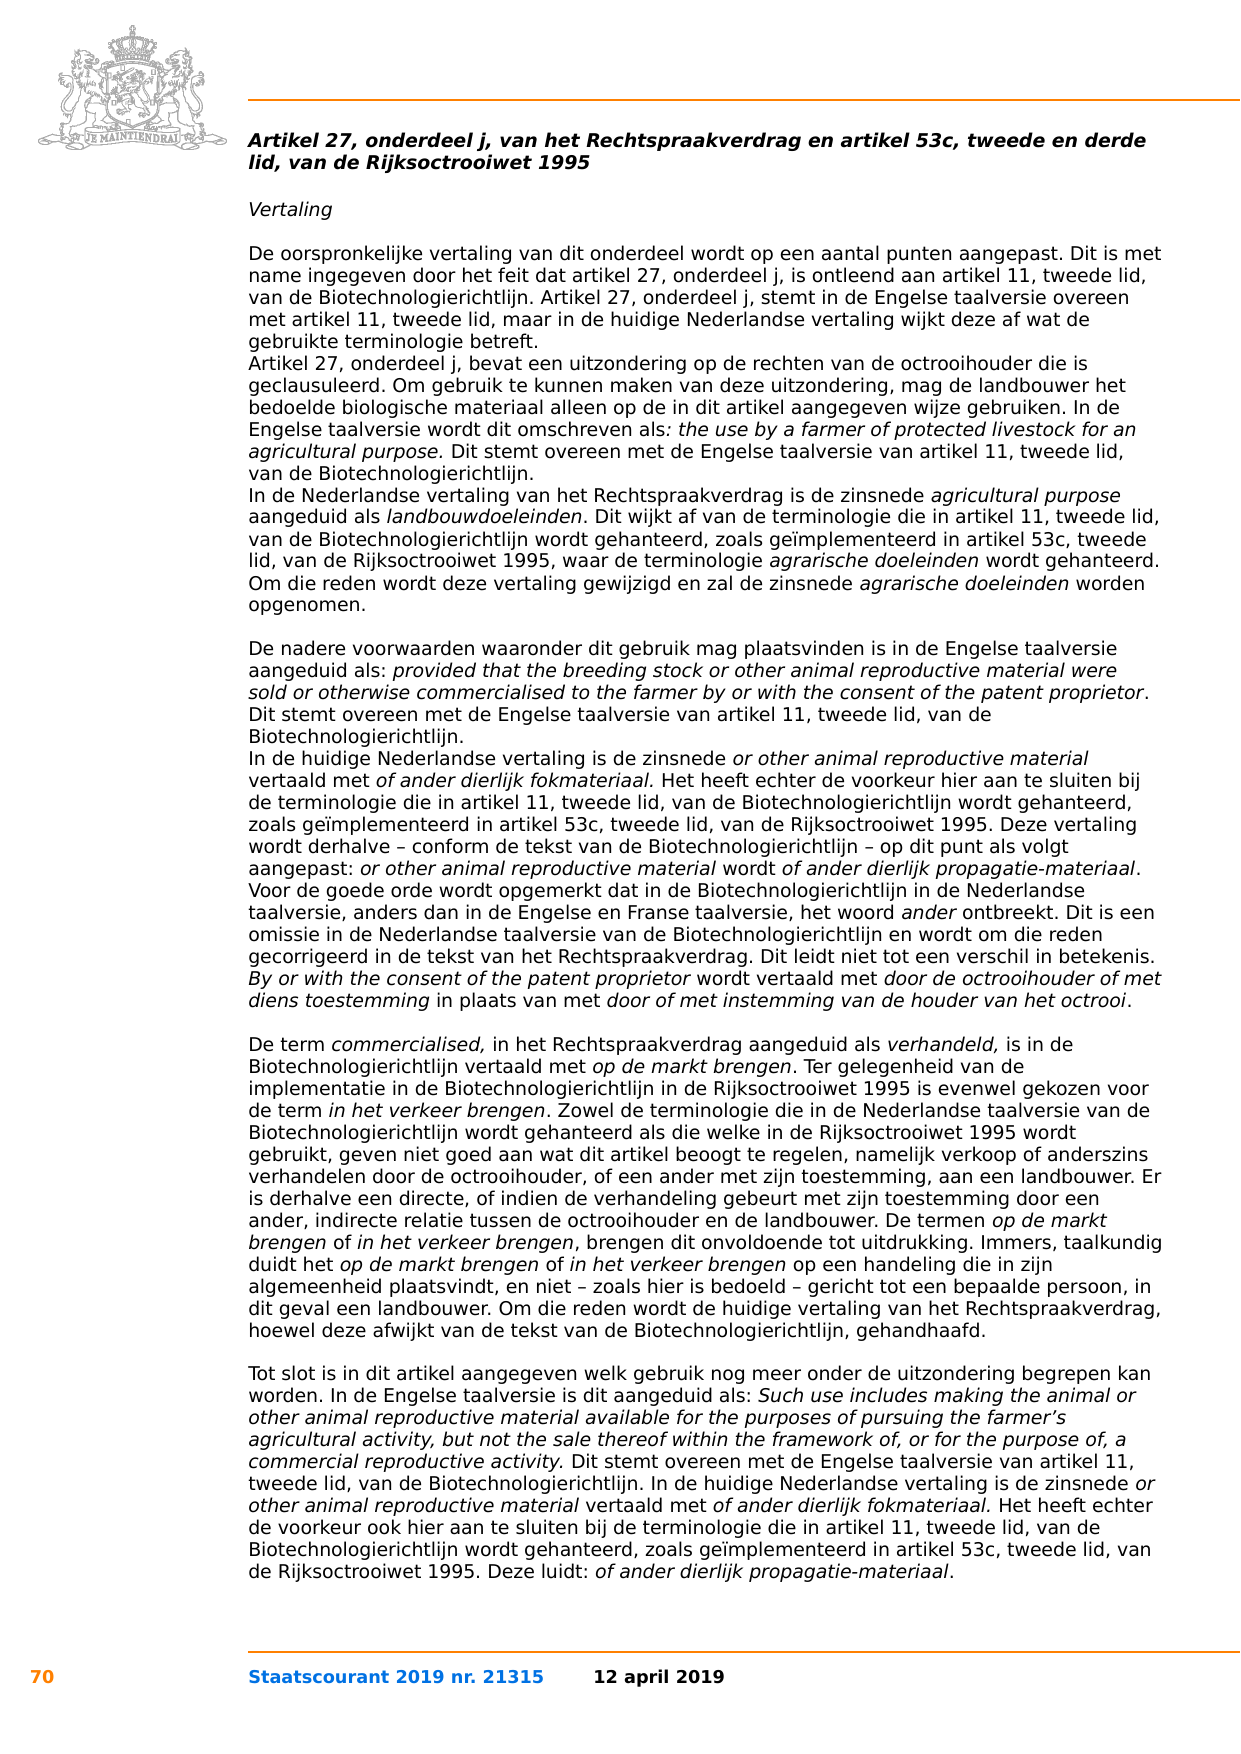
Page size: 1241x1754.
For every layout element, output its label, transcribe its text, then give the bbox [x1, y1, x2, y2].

text De nadere voorwaarden waaronder dit gebruik mag plaatsvinden is in de Engelse taalversie aangeduid als: provided that the breeding stock or other animal reproductive material were sold or otherwise commercialised to the farmer by or with the consent of the patent proprietor. Dit stemt overeen met de Engelse taalversie van artikel 11, tweede lid, van de Biotechnologierichtlijn. [248, 638, 1163, 748]
text Tot slot is in dit artikel aangegeven welk gebruik nog meer onder de uitzondering begrepen kan worden. In de Engelse taalversie is dit aangeduid als: Such use includes making the animal or other animal reproductive material available for the purposes of pursuing the farmer’s agricultural activity, but not the sale thereof within the framework of, or for the purpose of, a commercial reproductive activity. Dit stemt overeen met de Engelse taalversie van artikel 11, tweede lid, van de Biotechnologierichtlijn. In de huidige Nederlandse vertaling is de zinsnede or other animal reproductive material vertaald met of ander dierlijk fokmateriaal. Het heeft echter de voorkeur ook hier aan te sluiten bij de terminologie die in artikel 11, tweede lid, van de Biotechnologierichtlijn wordt gehanteerd, zoals geïmplementeerd in artikel 53c, tweede lid, van de Rijksoctrooiwet 1995. Deze luidt: of ander dierlijk propagatie-materiaal. [248, 1363, 1163, 1583]
text In de Nederlandse vertaling van het Rechtspraakverdrag is de zinsnede agricultural purpose aangeduid als landbouwdoeleinden. Dit wijkt af van de terminologie die in artikel 11, tweede lid, van de Biotechnologierichtlijn wordt gehanteerd, zoals geïmplementeerd in artikel 53c, tweede lid, van de Rijksoctrooiwet 1995, waar de terminologie agrarische doeleinden wordt gehanteerd. Om die reden wordt deze vertaling gewijzigd en zal de zinsnede agrarische doeleinden worden opgenomen. [248, 484, 1163, 616]
text De term commercialised, in het Rechtspraakverdrag aangeduid als verhandeld, is in de Biotechnologierichtlijn vertaald met op de markt brengen. Ter gelegenheid van de implementatie in de Biotechnologierichtlijn in de Rijksoctrooiwet 1995 is evenwel gekozen voor de term in het verkeer brengen. Zowel de terminologie die in de Nederlandse taalversie van de Biotechnologierichtlijn wordt gehanteerd als die welke in de Rijksoctrooiwet 1995 wordt gebruikt, geven niet goed aan wat dit artikel beoogt te regelen, namelijk verkoop of anderszins verhandelen door de octrooihouder, of een ander met zijn toestemming, aan een landbouwer. Er is derhalve een directe, of indien de verhandeling gebeurt met zijn toestemming door een ander, indirecte relatie tussen de octrooihouder en de landbouwer. De termen op de markt brengen of in het verkeer brengen, brengen dit onvoldoende tot uitdrukking. Immers, taalkundig duidt het op de markt brengen of in het verkeer brengen op een handeling die in zijn algemeenheid plaatsvindt, en niet – zoals hier is bedoeld – gericht tot een bepaalde persoon, in dit geval een landbouwer. Om die reden wordt de huidige vertaling van het Rechtspraakverdrag, hoewel deze afwijkt van de tekst van de Biotechnologierichtlijn, gehandhaafd. [248, 1034, 1163, 1341]
text In de huidige Nederlandse vertaling is de zinsnede or other animal reproductive material vertaald met of ander dierlijk fokmateriaal. Het heeft echter de voorkeur hier aan te sluiten bij de terminologie die in artikel 11, tweede lid, van de Biotechnologierichtlijn wordt gehanteerd, zoals geïmplementeerd in artikel 53c, tweede lid, van de Rijksoctrooiwet 1995. Deze vertaling wordt derhalve – conform de tekst van de Biotechnologierichtlijn – op dit punt als volgt aangepast: or other animal reproductive material wordt of ander dierlijk propagatie-materiaal. Voor de goede orde wordt opgemerkt dat in de Biotechnologierichtlijn in de Nederlandse taalversie, anders dan in de Engelse en Franse taalversie, het woord ander ontbreekt. Dit is een omissie in de Nederlandse taalversie van de Biotechnologierichtlijn en wordt om die reden gecorrigeerd in de tekst van het Rechtspraakverdrag. Dit leidt niet tot een verschil in betekenis. By or with the consent of the patent proprietor wordt vertaald met door de octrooihouder of met diens toestemming in plaats van met door of met instemming van de houder van het octrooi. [248, 748, 1163, 1012]
text De oorspronkelijke vertaling van dit onderdeel wordt op een aantal punten aangepast. Dit is met name ingegeven door het feit dat artikel 27, onderdeel j, is ontleend aan artikel 11, tweede lid, van de Biotechnologierichtlijn. Artikel 27, onderdeel j, stemt in de Engelse taalversie overeen met artikel 11, tweede lid, maar in de huidige Nederlandse vertaling wijkt deze af wat de gebruikte terminologie betreft. [248, 243, 1163, 353]
subtitle Artikel 27, onderdeel j, van het Rechtspraakverdrag en artikel 53c, tweede en derde lid, van de Rijksoctrooiwet 1995 [248, 130, 1163, 174]
picture [38, 25, 227, 150]
subtitle Vertaling [248, 199, 1163, 221]
text Artikel 27, onderdeel j, bevat een uitzondering op de rechten van de octrooihouder die is geclausuleerd. Om gebruik te kunnen maken van deze uitzondering, mag de landbouwer het bedoelde biologische materiaal alleen op de in dit artikel aangegeven wijze gebruiken. In de Engelse taalversie wordt dit omschreven als: the use by a farmer of protected livestock for an agricultural purpose. Dit stemt overeen met de Engelse taalversie van artikel 11, tweede lid, van de Biotechnologierichtlijn. [248, 353, 1163, 484]
